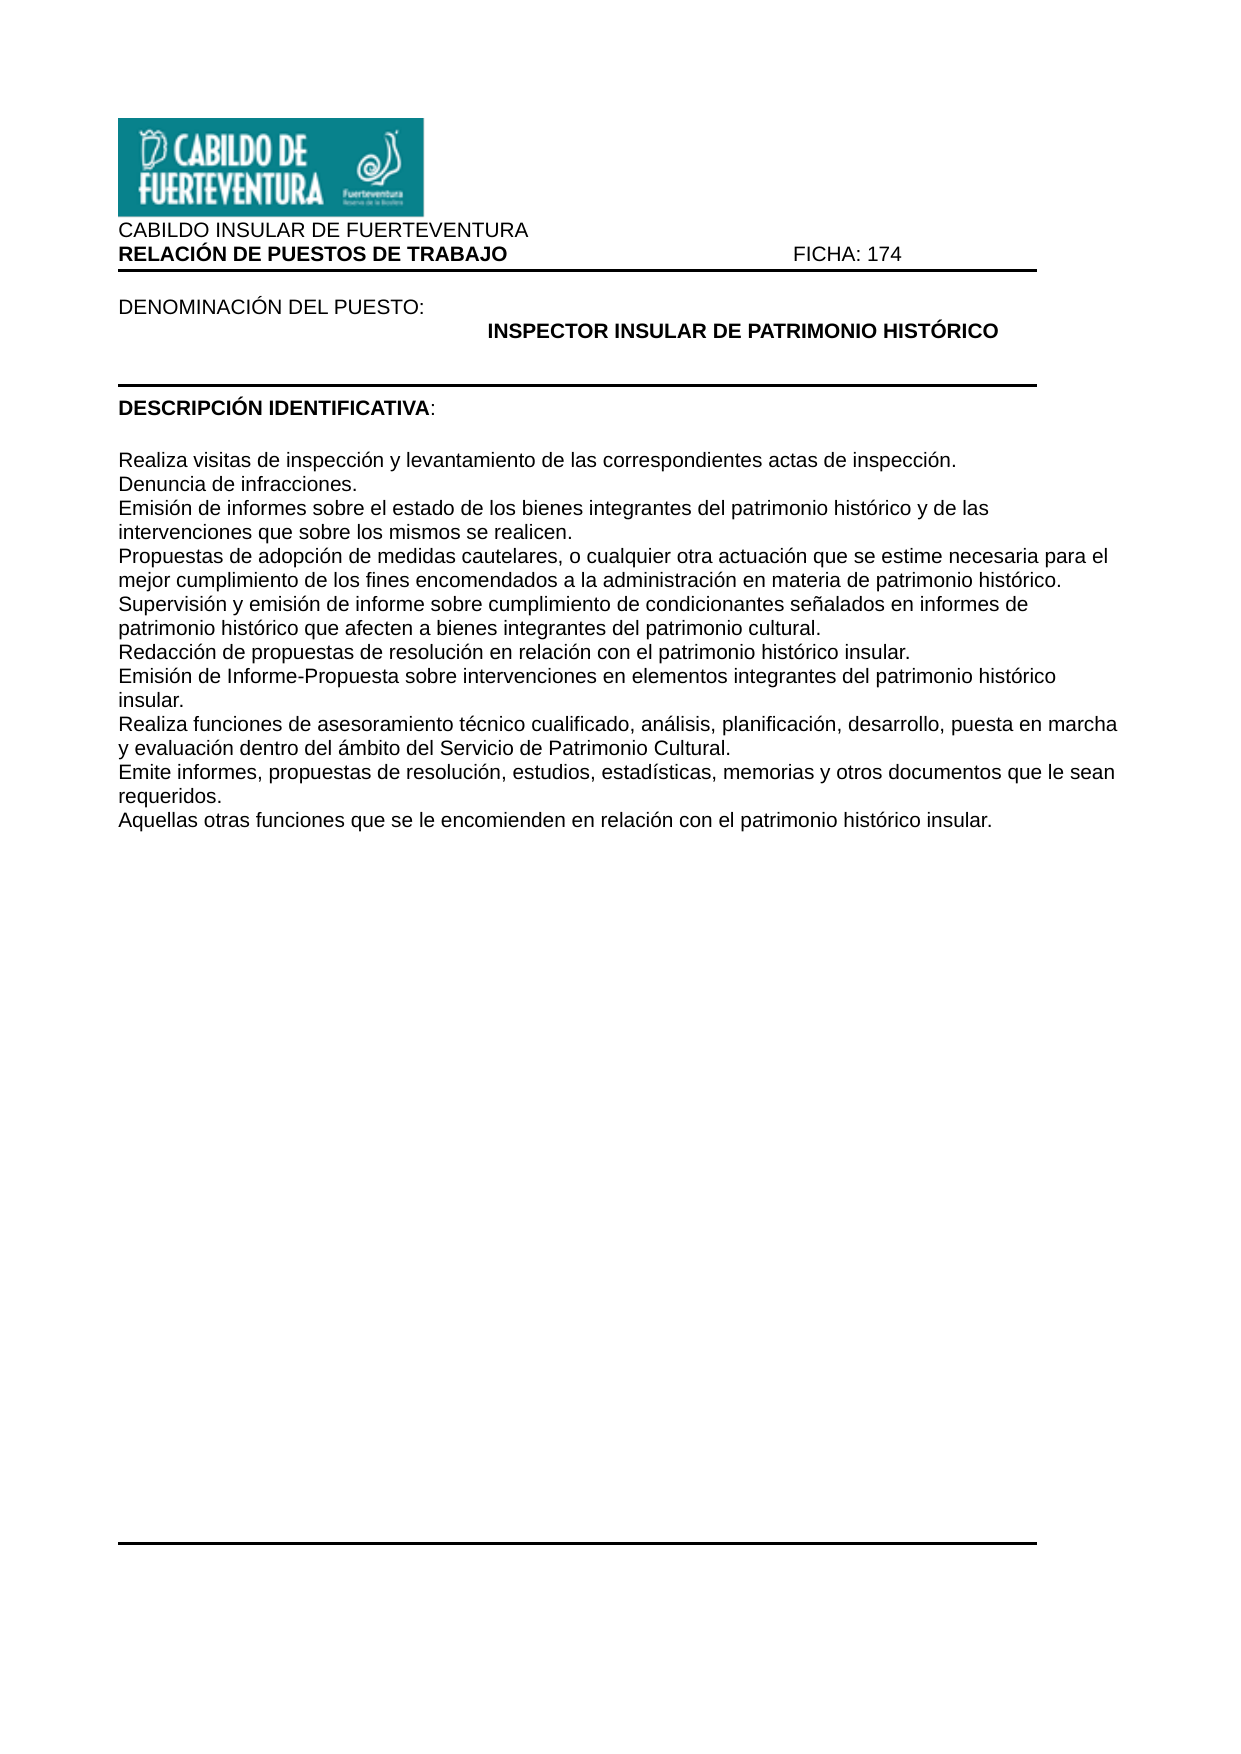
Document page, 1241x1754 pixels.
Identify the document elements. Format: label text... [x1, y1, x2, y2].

text Redacción de propuestas de resolución en relación con el patrimonio histórico insular. [118, 640, 1122, 664]
text Realiza visitas de inspección y levantamiento de las correspondientes actas de inspección. [118, 448, 1122, 472]
text Denuncia de infracciones. [118, 472, 1122, 496]
text Emisión de Informe-Propuesta sobre intervenciones en elementos integrantes del patrimonio histórico insular. [118, 664, 1122, 712]
text Propuestas de adopción de medidas cautelares, o cualquier otra actuación que se estime necesaria para el mejor cumplimiento de los fines encomendados a la administración en materia de patrimonio histórico. [118, 544, 1122, 592]
text INSPECTOR INSULAR DE PATRIMONIO HISTÓRICO [118, 319, 1122, 343]
text DESCRIPCIÓN IDENTIFICATIVA: [118, 395, 1122, 419]
text Aquellas otras funciones que se le encomienden en relación con el patrimonio histórico insular. [118, 807, 1122, 831]
text DENOMINACIÓN DEL PUESTO: [118, 295, 1122, 319]
text Emisión de informes sobre el estado de los bienes integrantes del patrimonio histórico y de las intervenciones que sobre los mismos se realicen. [118, 496, 1122, 544]
text Realiza funciones de asesoramiento técnico cualificado, análisis, planificación, desarrollo, puesta en marcha y evaluación dentro del ámbito del Servicio de Patrimonio Cultural. [118, 712, 1122, 759]
picture [118, 118, 426, 219]
text Supervisión y emisión de informe sobre cumplimiento de condicionantes señalados en informes de patrimonio histórico que afecten a bienes integrantes del patrimonio cultural. [118, 592, 1122, 640]
text Emite informes, propuestas de resolución, estudios, estadísticas, memorias y otros documentos que le sean requeridos. [118, 759, 1122, 807]
text RELACIÓN DE PUESTOS DE TRABAJO FICHA: 174 [118, 242, 1122, 266]
text CABILDO INSULAR DE FUERTEVENTURA [118, 218, 1122, 242]
